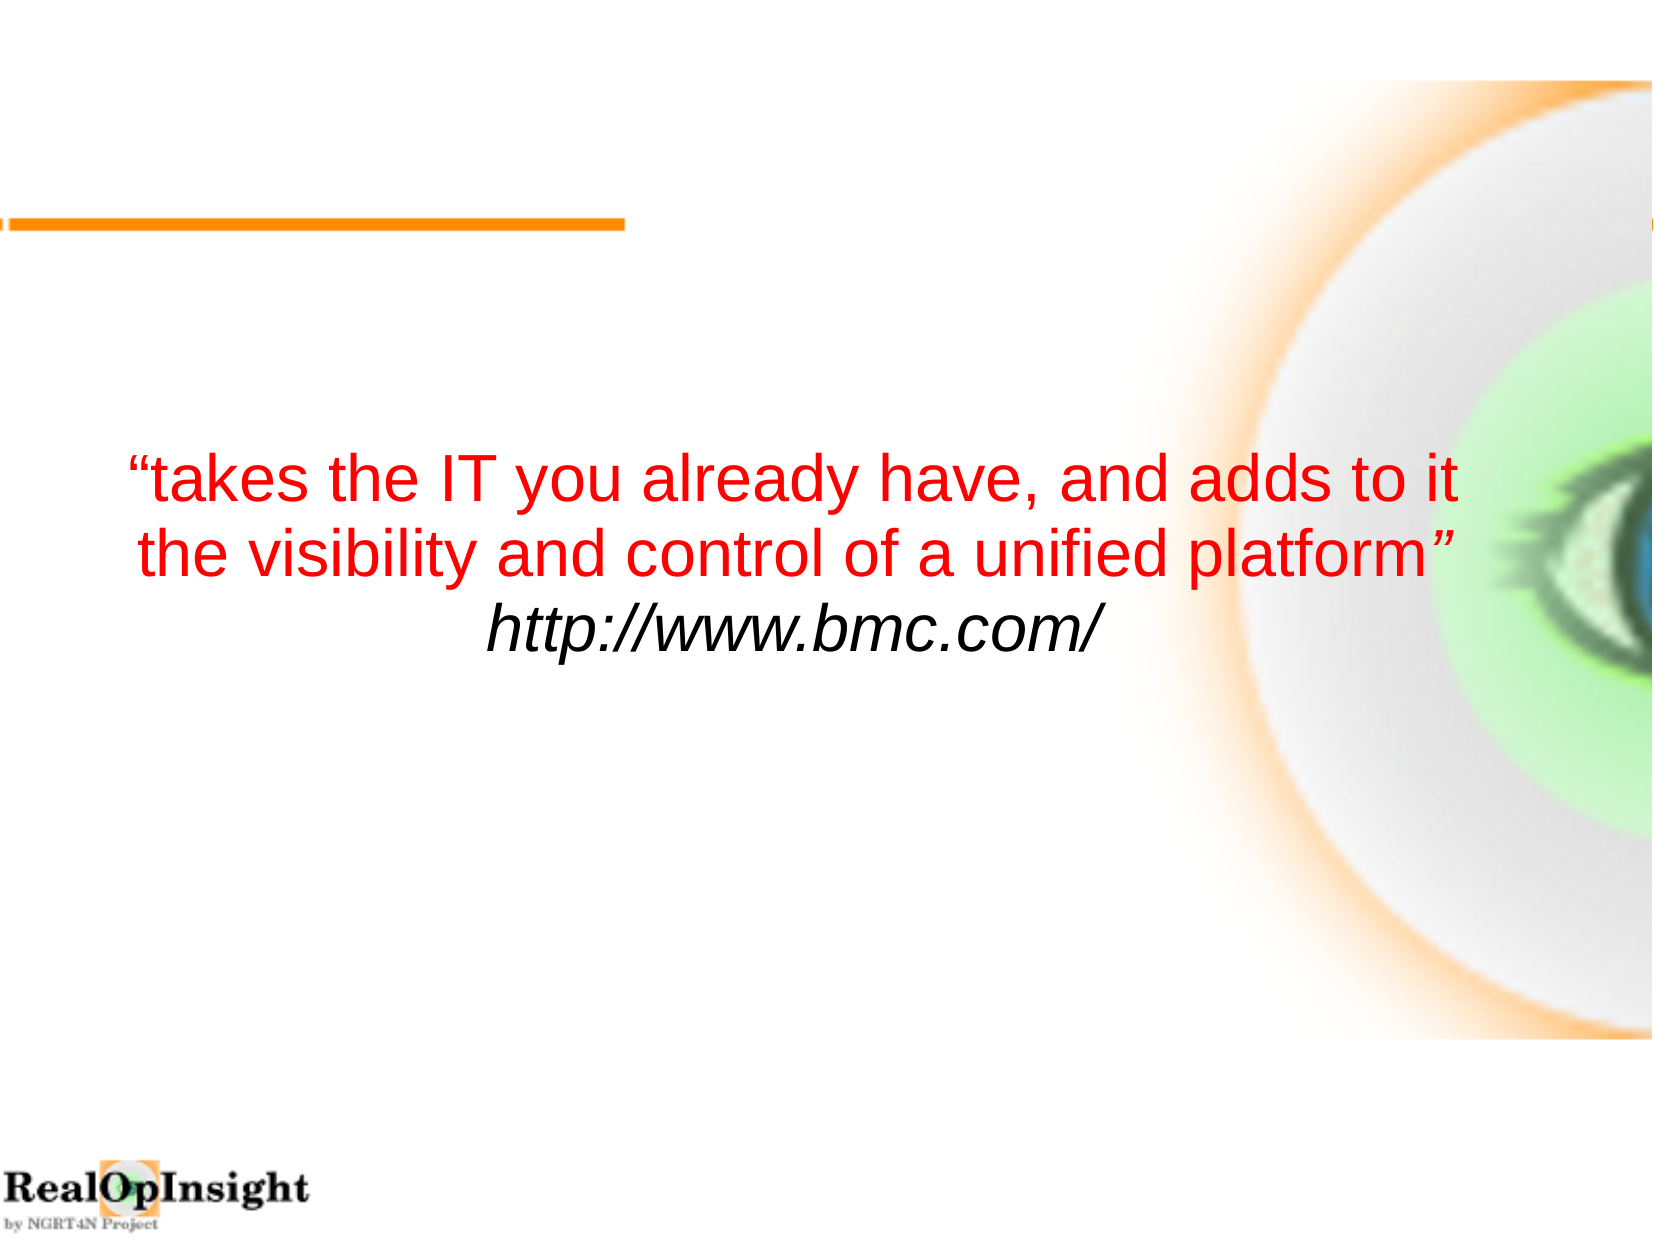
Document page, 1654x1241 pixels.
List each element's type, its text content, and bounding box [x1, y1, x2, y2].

picture [0, 0, 1654, 1241]
subtitle “takes the IT you already have, and adds to it the visibility and control of a unified platform” http://www.bmc.com/ [82, 73, 1507, 1034]
